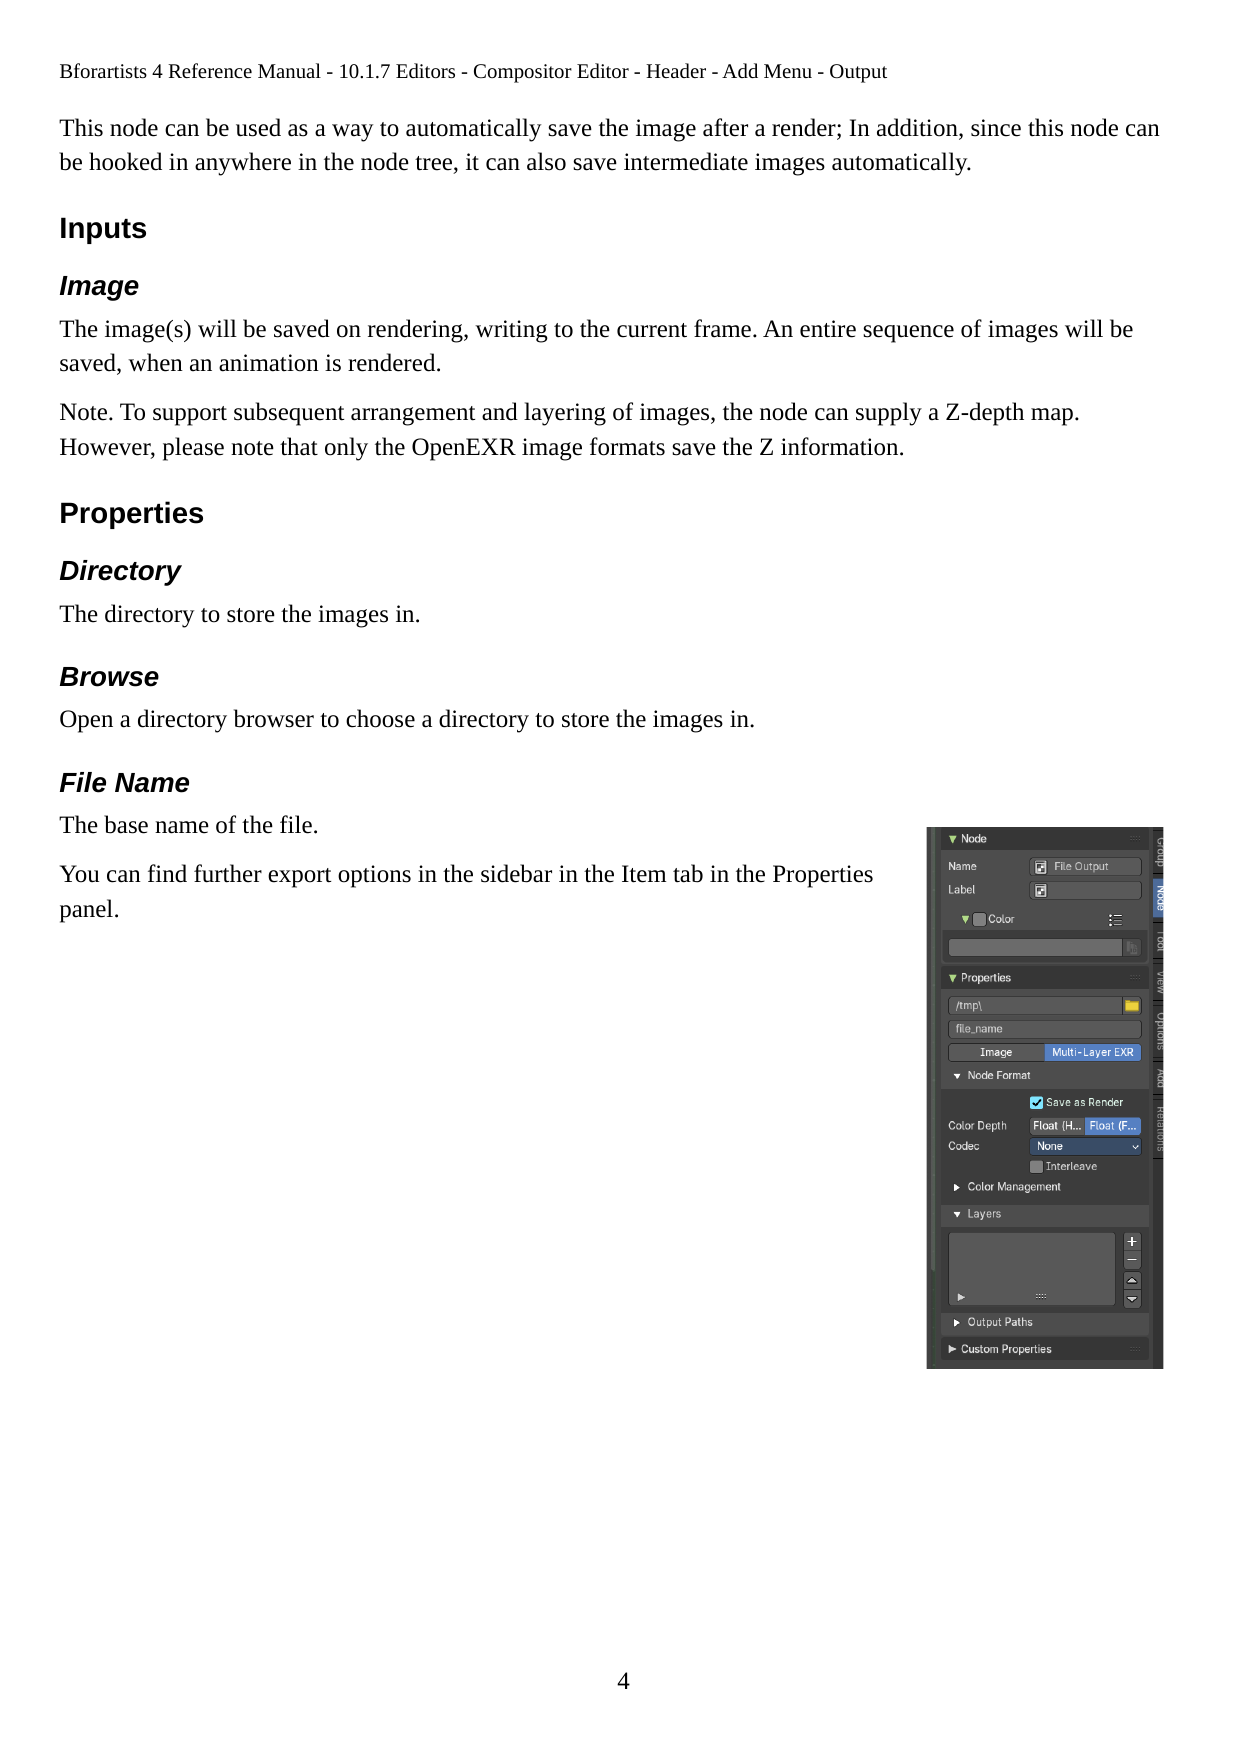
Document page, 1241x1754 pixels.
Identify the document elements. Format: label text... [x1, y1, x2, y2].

text Open a directory browser to choose a directory to store the images in. [59, 704, 1181, 733]
subtitle Browse [59, 660, 1181, 692]
subtitle Inputs [59, 211, 1181, 244]
text Note. To support subsequent arrangement and layering of images, the node can supply a Z-depth map. However, please note that only the OpenEXR image formats save the Z information. [59, 397, 1181, 461]
text The directory to store the images in. [59, 599, 1181, 627]
text You can find further export options in the sidebar in the Item tab in the Properties panel. [59, 859, 926, 923]
text This node can be used as a way to automatically save the image after a render; In addition, since this node can be hooked in anywhere in the node tree, it can also save intermediate images automatically. [59, 113, 1181, 176]
subtitle File Name [59, 766, 1181, 798]
text The base name of the file. [59, 811, 1181, 839]
subtitle Image [59, 269, 1181, 301]
picture [926, 827, 1164, 1369]
subtitle Directory [59, 554, 1181, 586]
subtitle Properties [59, 496, 1181, 529]
text The image(s) will be saved on rendering, writing to the current frame. An entire sequence of images will be saved, when an animation is rendered. [59, 314, 1181, 377]
